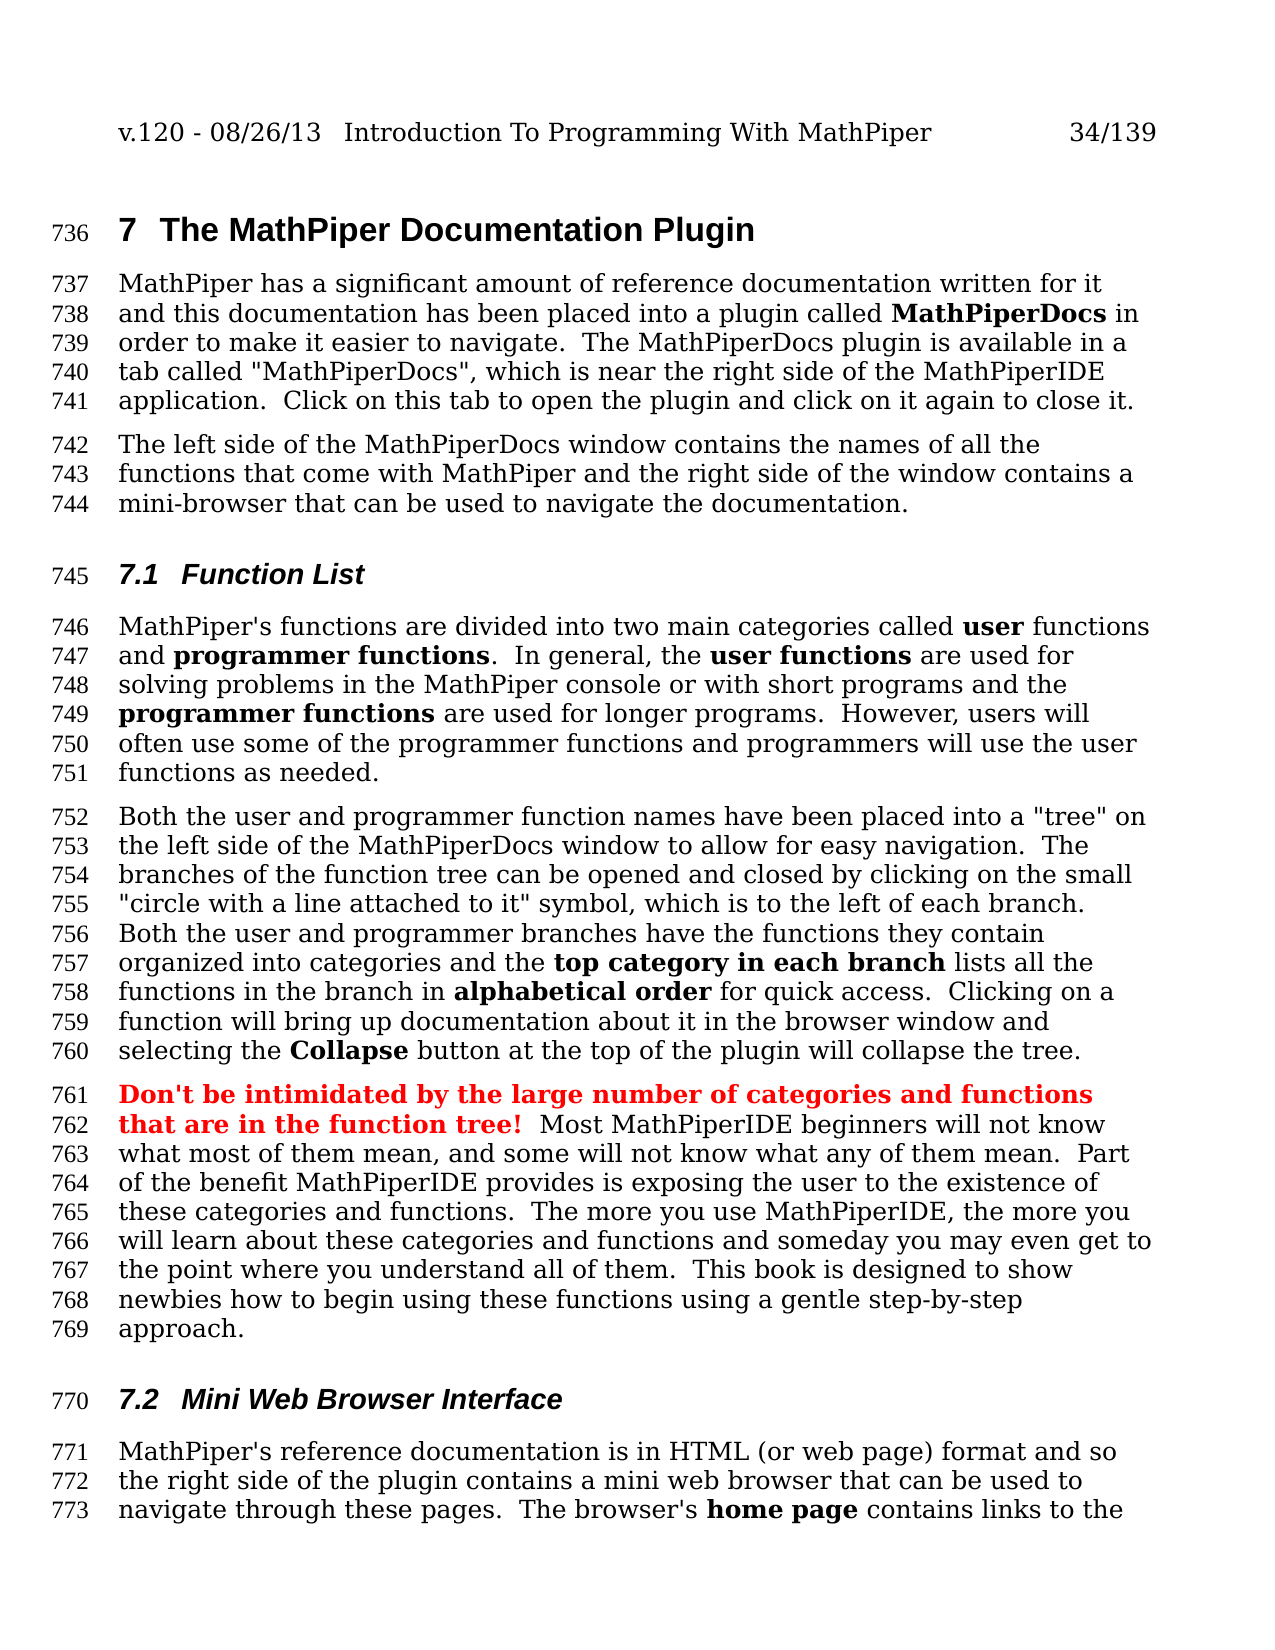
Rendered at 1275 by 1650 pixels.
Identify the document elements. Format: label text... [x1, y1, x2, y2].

text MathPiper's functions are divided into two main categories called user functions and programmer functions. In general, the user functions are used for solving problems in the MathPiper console or with short programs and the programmer functions are used for longer programs. However, users will often use some of the programmer functions and programmers will use the user functions as needed. [118, 611, 1157, 787]
subtitle Function List [118, 557, 1157, 591]
text Don't be intimidated by the large number of categories and functions that are in the function tree! Most MathPiperIDE beginners will not know what most of them mean, and some will not know what any of them mean. Part of the benefit MathPiperIDE provides is exposing the user to the existence of these categories and functions. The more you use MathPiperIDE, the more you will learn about these categories and functions and someday you may even get to the point where you understand all of them. This book is designed to show newbies how to begin using these functions using a gentle step-by-step approach. [118, 1080, 1157, 1343]
text MathPiper's reference documentation is in HTML (or web page) format and so the right side of the plugin contains a mini web browser that can be used to navigate through these pages. The browser's home page contains links to the [118, 1437, 1157, 1524]
text The left side of the MathPiperDocs window contains the names of all the functions that come with MathPiper and the right side of the window contains a mini-browser that can be used to navigate the documentation. [118, 430, 1157, 518]
text MathPiper has a significant amount of reference documentation written for it and this documentation has been placed into a plugin called MathPiperDocs in order to make it easier to navigate. The MathPiperDocs plugin is available in a tab called "MathPiperDocs", which is near the right side of the MathPiperIDE application. Click on this tab to open the plugin and click on it again to close it. [118, 269, 1157, 415]
text Both the user and programmer function names have been placed into a "tree" on the left side of the MathPiperDocs window to allow for easy navigation. The branches of the function tree can be opened and closed by clicking on the small "circle with a line attached to it" symbol, which is to the left of each branch. Both the user and programmer branches have the functions they contain organized into categories and the top category in each branch lists all the functions in the branch in alphabetical order for quick access. Clicking on a function will bring up documentation about it in the browser window and selecting the Collapse button at the top of the plugin will collapse the tree. [118, 802, 1157, 1065]
subtitle Mini Web Browser Interface [118, 1382, 1157, 1416]
subtitle The MathPiper Documentation Plugin [118, 210, 1157, 248]
